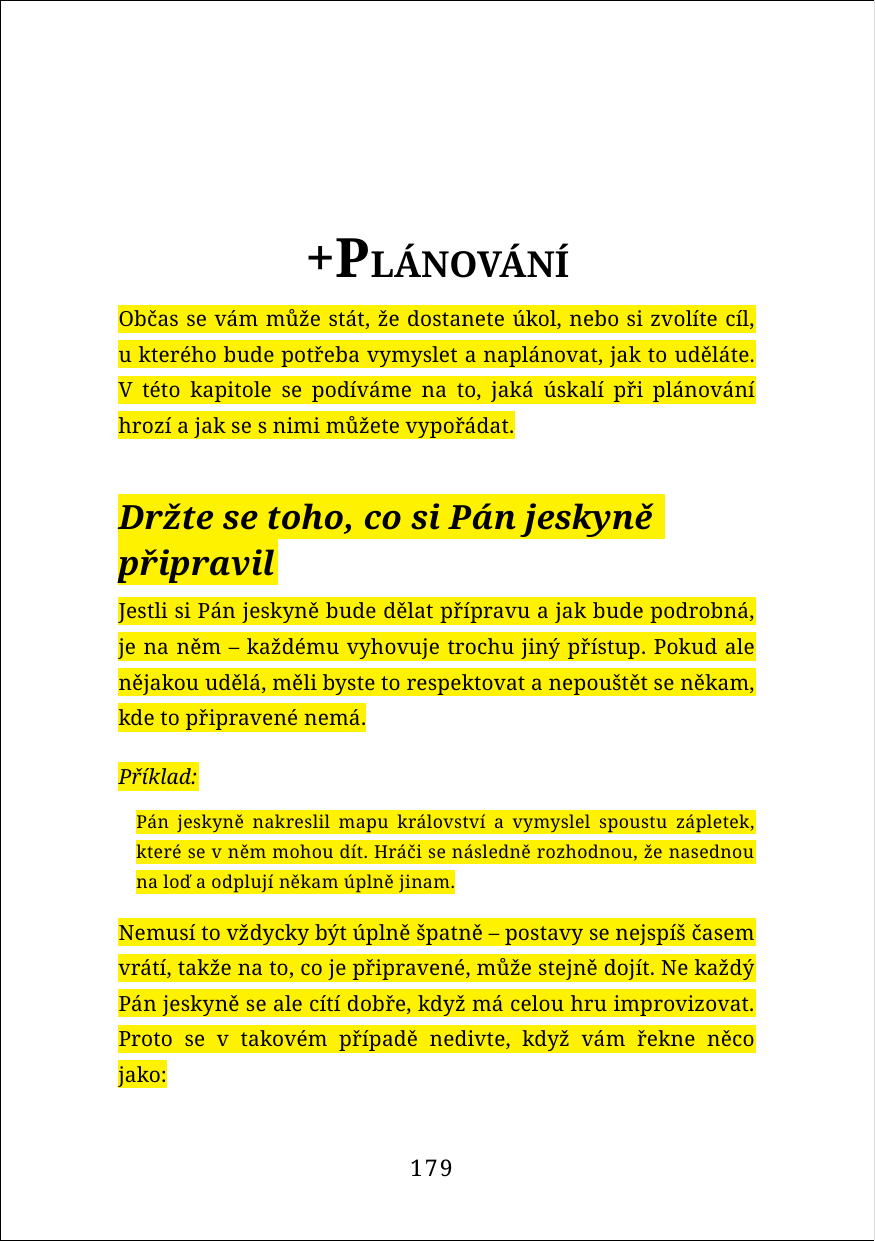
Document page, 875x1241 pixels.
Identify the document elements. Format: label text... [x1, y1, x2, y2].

text Pán jeskyně nakreslil mapu království a vymyslel spoustu zápletek, které se v něm mohou dít. Hráči se následně rozhodnou, že nasednou na loď a odplují někam úplně jinam. [136, 809, 756, 894]
subtitle Držte se toho, co si Pán jeskyně připravil [118, 494, 756, 585]
subtitle +Plánování [118, 219, 756, 293]
text Nemusí to vždycky být úplně špatně – postavy se nejspíš časem vrátí, takže na to, co je připravené, může stejně dojít. Ne každý Pán jeskyně se ale cítí dobře, když má celou hru improvizovat. Proto se v takovém případě nedivte, když vám řekne něco jako: [118, 918, 756, 1088]
text Příklad: [118, 762, 756, 791]
text Jestli si Pán jeskyně bude dělat přípravu a jak bude podrobná, je na něm – každému vyhovuje trochu jiný přístup. Pokud ale nějakou udělá, měli byste to respektovat a nepouštět se někam, kde to připravené nemá. [118, 597, 756, 732]
text Občas se vám může stát, že dostanete úkol, nebo si zvolíte cíl, u kterého bude potřeba vymyslet a naplánovat, jak to uděláte. V této kapitole se podíváme na to, jaká úskalí při plánování hrozí a jak se s nimi můžete vypořádat. [118, 304, 756, 439]
